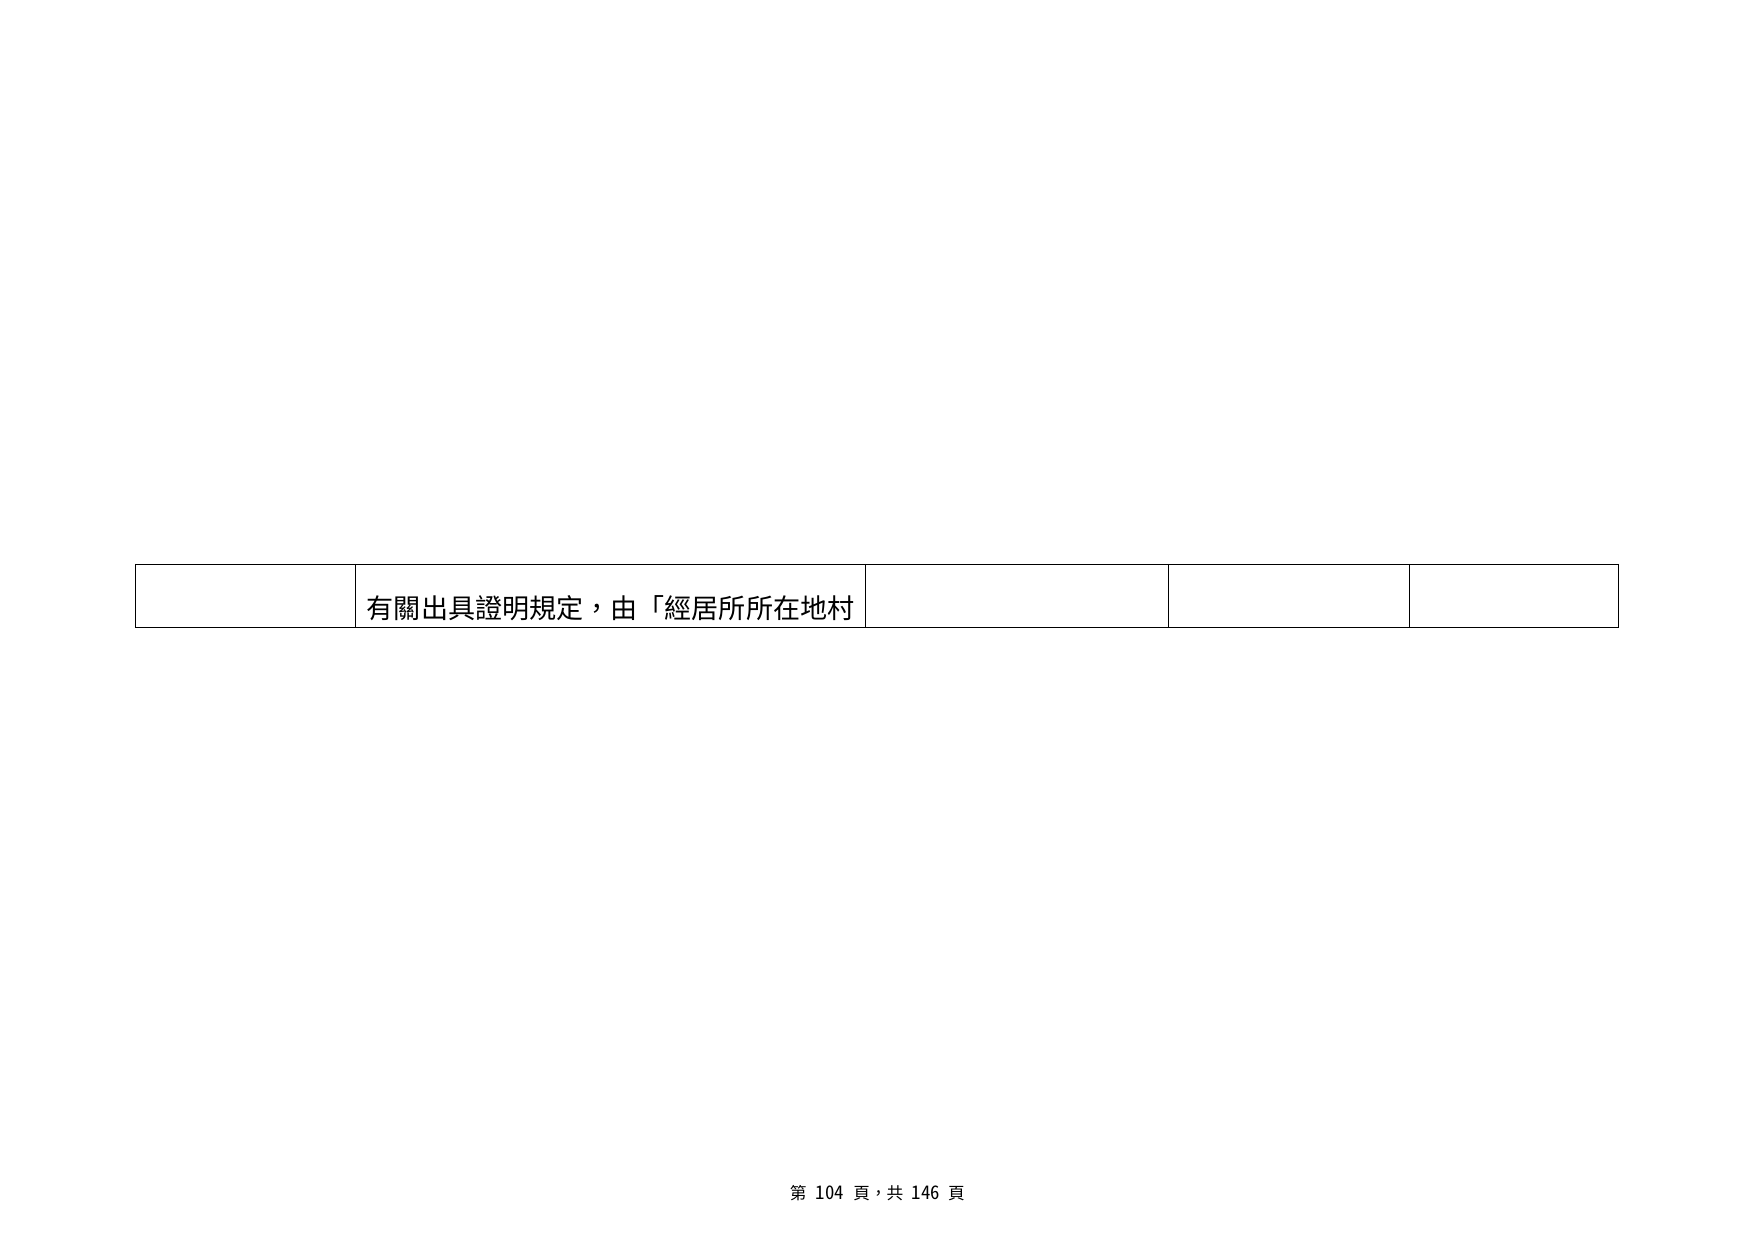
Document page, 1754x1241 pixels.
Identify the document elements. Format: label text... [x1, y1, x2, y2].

table_cell [1169, 565, 1409, 627]
table_cell [1410, 565, 1618, 627]
table_cell 有關出具證明規定，由「經居所所在地村 [356, 565, 865, 627]
table_cell [866, 565, 1168, 627]
table_cell [136, 565, 355, 627]
